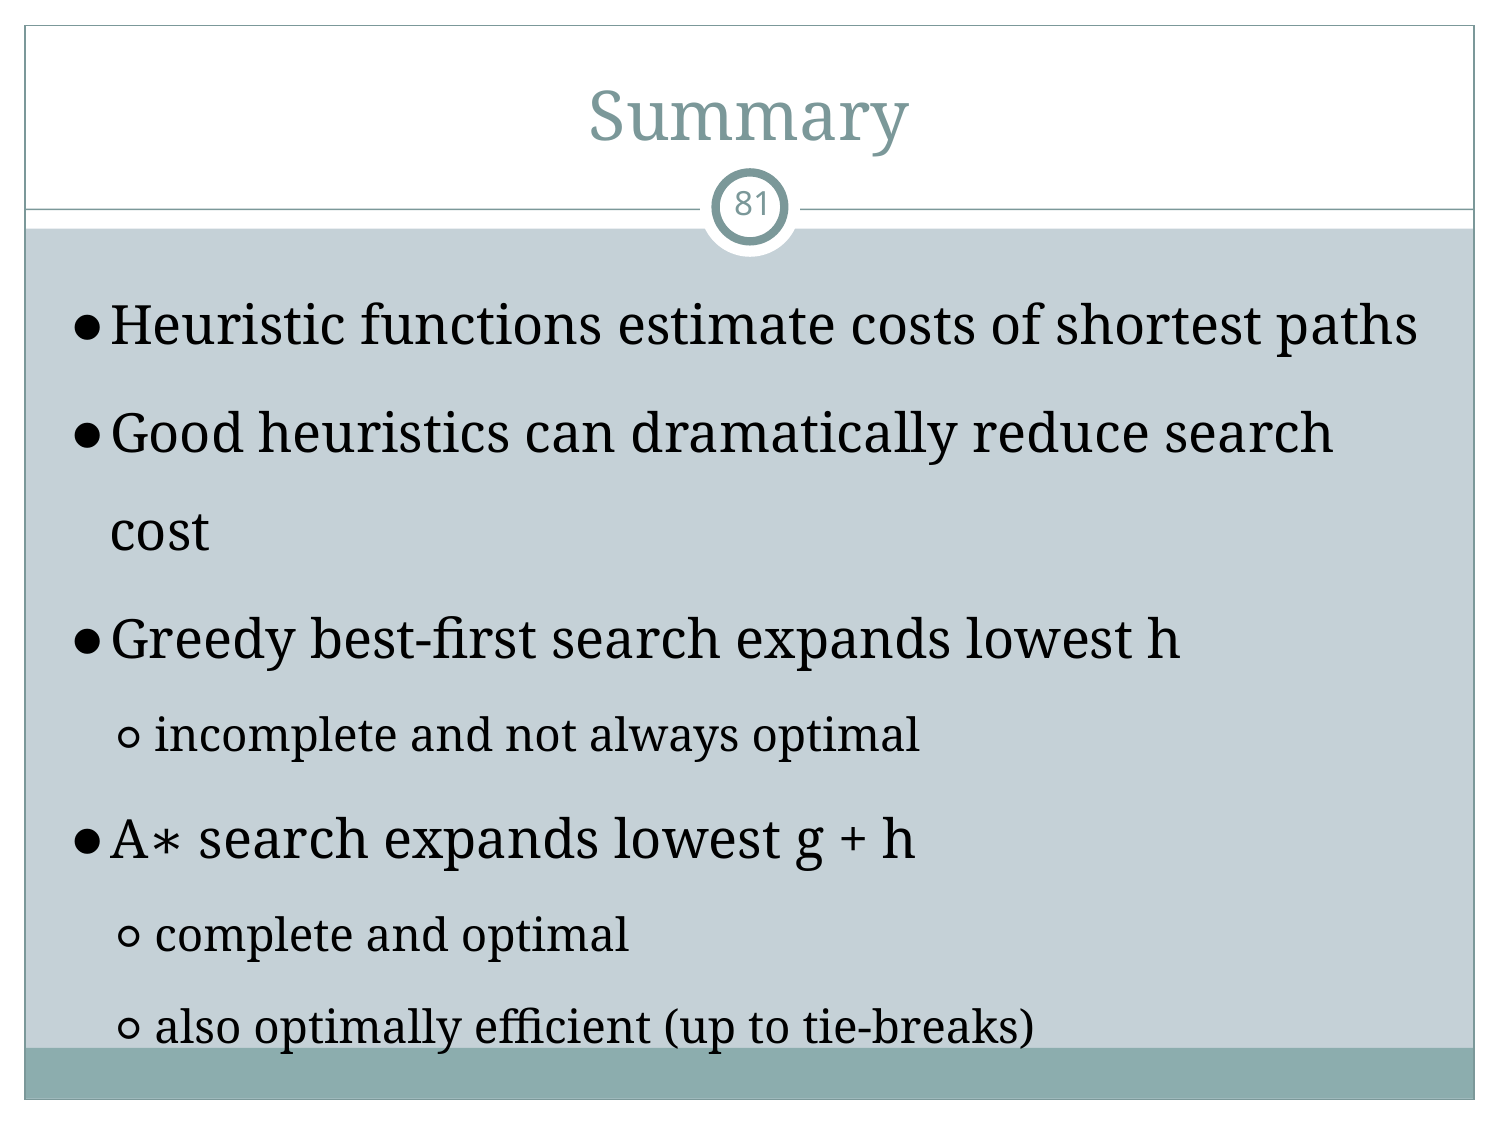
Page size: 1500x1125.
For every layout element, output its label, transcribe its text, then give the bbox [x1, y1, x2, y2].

title Summary [49, 37, 1450, 162]
list Heuristic functions estimate costs of shortest paths Good heuristics can dramatically reduce search cost Greedy best-first search expands lowest h incomplete and not always optimal A∗ search expands lowest g + h complete and optimal also optimally efficient (up to tie-breaks) [49, 250, 1445, 1001]
slide_number [715, 168, 791, 241]
